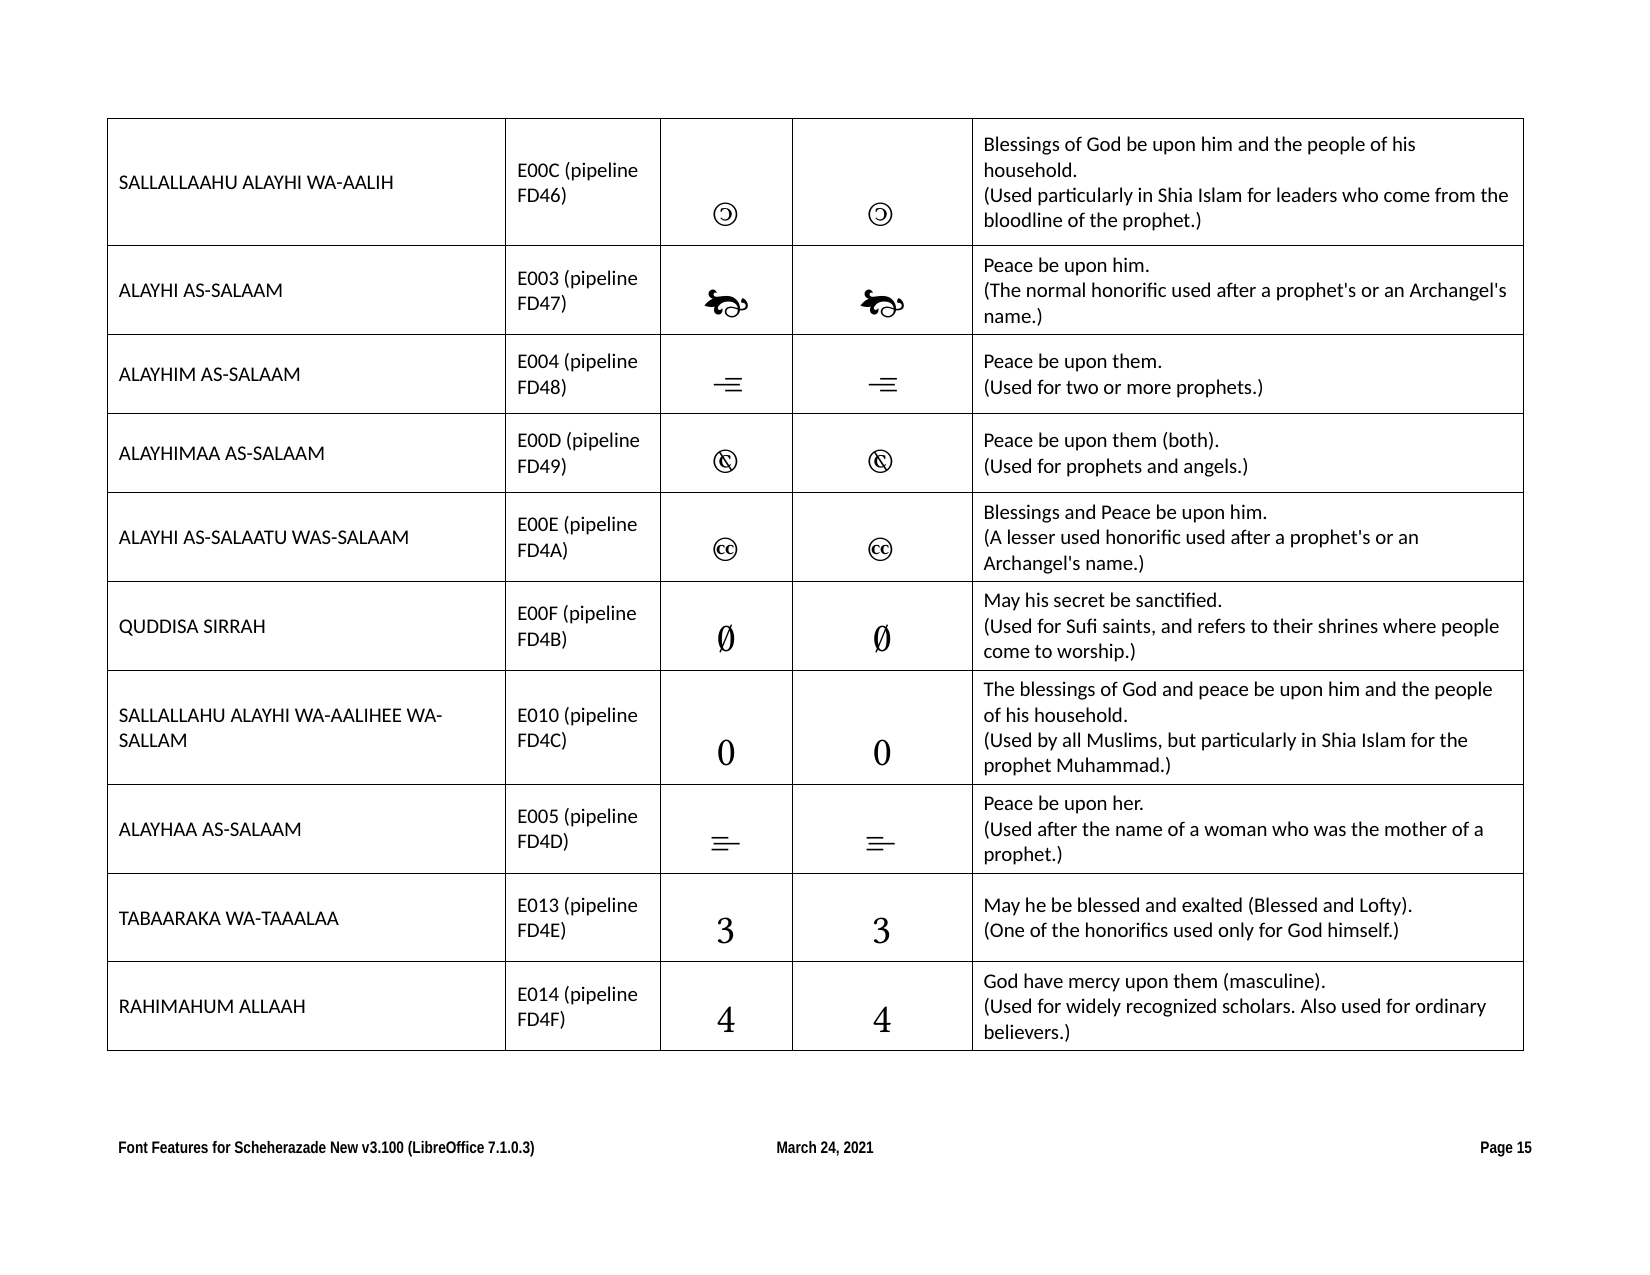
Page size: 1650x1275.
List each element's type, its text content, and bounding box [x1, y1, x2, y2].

table_cell E005 (pipeline FD4D) [506, 785, 660, 872]
table_cell May he be blessed and exalted (Blessed and Lofty). (One of the honorifics used only for God himself.) [973, 874, 1523, 961]
table_cell E004 (pipeline FD48) [506, 335, 660, 413]
table_cell  [661, 246, 792, 334]
table_cell E00D (pipeline FD49) [506, 414, 660, 492]
table_cell  [661, 962, 792, 1050]
table_cell  [793, 962, 972, 1050]
table_cell  [661, 119, 792, 245]
table_cell Peace be upon her. (Used after the name of a woman who was the mother of a prophet.) [973, 785, 1523, 872]
table_cell  [661, 671, 792, 784]
table_cell  [661, 493, 792, 581]
table_cell E00F (pipeline FD4B) [506, 582, 660, 669]
table_cell God have mercy upon them (masculine). (Used for widely recognized scholars. Also used for ordinary believers.) [973, 962, 1523, 1050]
table_cell ALAYHIM AS-SALAAM [108, 335, 505, 413]
table_cell QUDDISA SIRRAH [108, 582, 505, 669]
table_cell SALLALLAAHU ALAYHI WA-AALIH [108, 119, 505, 245]
table_cell Blessings of God be upon him and the people of his household. (Used particularly in Shia Islam for leaders who come from the bloodline of the prophet.) [973, 119, 1523, 245]
table_cell  [793, 335, 972, 413]
table_cell E00C (pipeline FD46) [506, 119, 660, 245]
table_cell The blessings of God and peace be upon him and the people of his household. (Used by all Muslims, but particularly in Shia Islam for the prophet Muhammad.) [973, 671, 1523, 784]
table_cell  [793, 671, 972, 784]
table_cell Peace be upon them (both). (Used for prophets and angels.) [973, 414, 1523, 492]
table_cell  [793, 785, 972, 872]
table_cell ALAYHI AS-SALAATU WAS-SALAAM [108, 493, 505, 581]
table_cell ALAYHAA AS-SALAAM [108, 785, 505, 872]
table_cell RAHIMAHUM ALLAAH [108, 962, 505, 1050]
table_cell Blessings and Peace be upon him. (A lesser used honorific used after a prophet's or an Archangel's name.) [973, 493, 1523, 581]
table_cell  [793, 119, 972, 245]
table_cell TABAARAKA WA-TAAALAA [108, 874, 505, 961]
table_cell  [661, 414, 792, 492]
table_cell  [661, 785, 792, 872]
table_cell  [793, 493, 972, 581]
table_cell May his secret be sanctified. (Used for Sufi saints, and refers to their shrines where people come to worship.) [973, 582, 1523, 669]
table_cell  [793, 582, 972, 669]
table_cell  [793, 874, 972, 961]
table_cell  [793, 414, 972, 492]
table_cell E003 (pipeline FD47) [506, 246, 660, 334]
table_cell E013 (pipeline FD4E) [506, 874, 660, 961]
table_cell  [661, 582, 792, 669]
table_cell ALAYHIMAA AS-SALAAM [108, 414, 505, 492]
table_cell  [661, 874, 792, 961]
table_cell Peace be upon them. (Used for two or more prophets.) [973, 335, 1523, 413]
table_cell E010 (pipeline FD4C) [506, 671, 660, 784]
table_cell Peace be upon him. (The normal honorific used after a prophet's or an Archangel's name.) [973, 246, 1523, 334]
table_cell SALLALLAHU ALAYHI WA-AALIHEE WA-SALLAM [108, 671, 505, 784]
table_cell E014 (pipeline FD4F) [506, 962, 660, 1050]
table_cell ALAYHI AS-SALAAM [108, 246, 505, 334]
table_cell E00E (pipeline FD4A) [506, 493, 660, 581]
table_cell  [661, 335, 792, 413]
table_cell  [793, 246, 972, 334]
